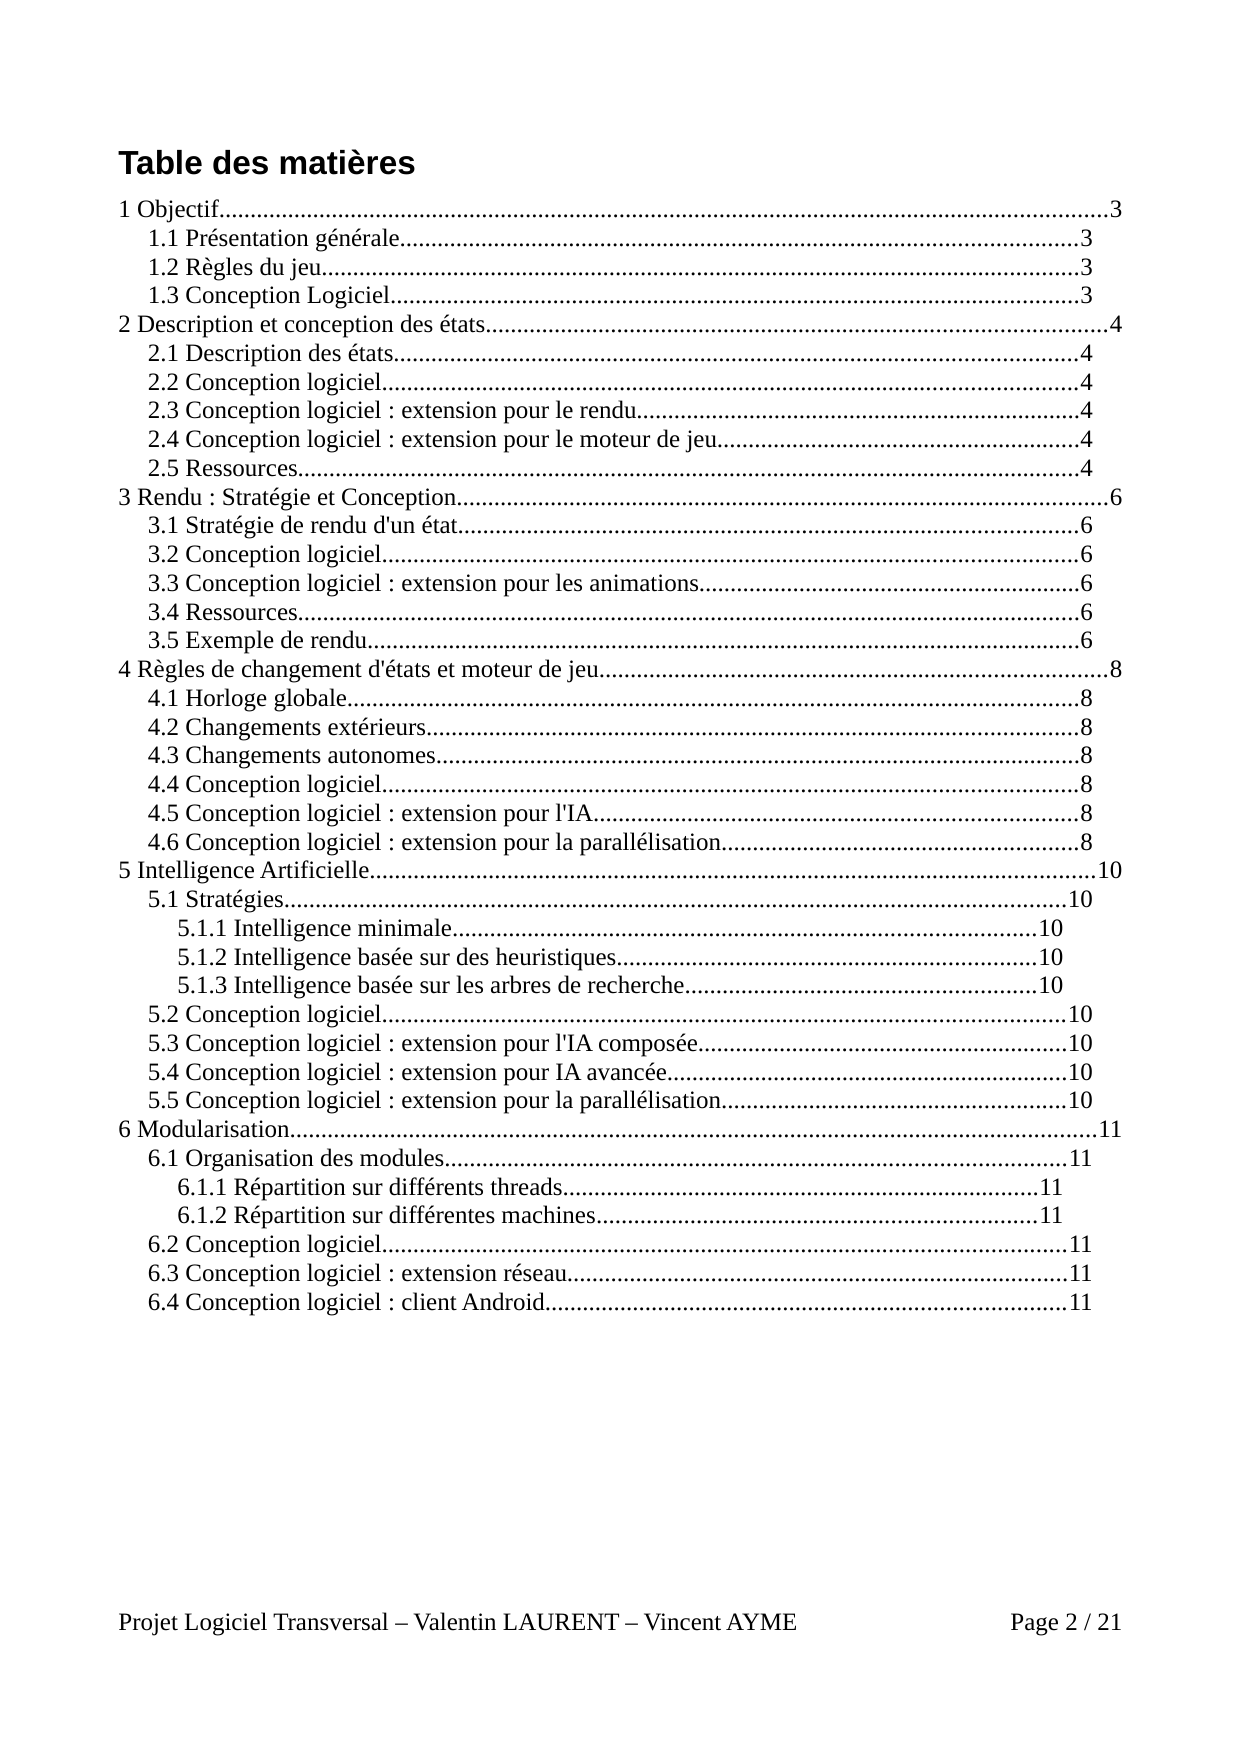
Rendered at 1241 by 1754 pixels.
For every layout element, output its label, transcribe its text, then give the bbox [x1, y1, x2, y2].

text 4.1 Horloge globale 8 [148, 683, 1122, 712]
text 4.6 Conception logiciel : extension pour la parallélisation 8 [148, 827, 1122, 855]
text 5.1.2 Intelligence basée sur des heuristiques 10 [177, 942, 1122, 970]
text 4 Règles de changement d'états et moteur de jeu 8 [118, 654, 1122, 683]
text 5.5 Conception logiciel : extension pour la parallélisation 10 [148, 1085, 1122, 1114]
text 2.1 Description des états 4 [148, 338, 1122, 367]
text 2.4 Conception logiciel : extension pour le moteur de jeu 4 [148, 424, 1122, 453]
text 3.1 Stratégie de rendu d'un état 6 [148, 510, 1122, 539]
subtitle Table des matières [118, 143, 1122, 182]
text 6.1.2 Répartition sur différentes machines 11 [177, 1200, 1122, 1229]
text 4.2 Changements extérieurs 8 [148, 712, 1122, 740]
text 6.1 Organisation des modules 11 [148, 1143, 1122, 1172]
text 2 Description et conception des états 4 [118, 309, 1122, 338]
text 1.2 Règles du jeu 3 [148, 252, 1122, 280]
text 5.1.3 Intelligence basée sur les arbres de recherche 10 [177, 970, 1122, 999]
text 5.2 Conception logiciel 10 [148, 999, 1122, 1028]
text 5.3 Conception logiciel : extension pour l'IA composée 10 [148, 1028, 1122, 1057]
text 6 Modularisation 11 [118, 1114, 1122, 1143]
text 5.1 Stratégies 10 [148, 884, 1122, 913]
text 2.3 Conception logiciel : extension pour le rendu 4 [148, 395, 1122, 424]
text 6.2 Conception logiciel 11 [148, 1229, 1122, 1258]
text 4.3 Changements autonomes 8 [148, 740, 1122, 769]
text 2.2 Conception logiciel 4 [148, 367, 1122, 395]
text 5 Intelligence Artificielle 10 [118, 855, 1122, 884]
text 6.4 Conception logiciel : client Android 11 [148, 1287, 1122, 1315]
text 3.2 Conception logiciel 6 [148, 539, 1122, 568]
text 5.1.1 Intelligence minimale 10 [177, 913, 1122, 942]
text 1.1 Présentation générale 3 [148, 223, 1122, 252]
text 6.3 Conception logiciel : extension réseau 11 [148, 1258, 1122, 1287]
text 6.1.1 Répartition sur différents threads 11 [177, 1172, 1122, 1200]
text 2.5 Ressources 4 [148, 453, 1122, 482]
text 4.5 Conception logiciel : extension pour l'IA 8 [148, 798, 1122, 827]
text 3.4 Ressources 6 [148, 597, 1122, 625]
text 1 Objectif 3 [118, 194, 1122, 223]
text 1.3 Conception Logiciel 3 [148, 280, 1122, 309]
text 4.4 Conception logiciel 8 [148, 769, 1122, 798]
text 5.4 Conception logiciel : extension pour IA avancée 10 [148, 1057, 1122, 1085]
text 3.3 Conception logiciel : extension pour les animations 6 [148, 568, 1122, 597]
text 3 Rendu : Stratégie et Conception 6 [118, 482, 1122, 510]
text 3.5 Exemple de rendu 6 [148, 625, 1122, 654]
